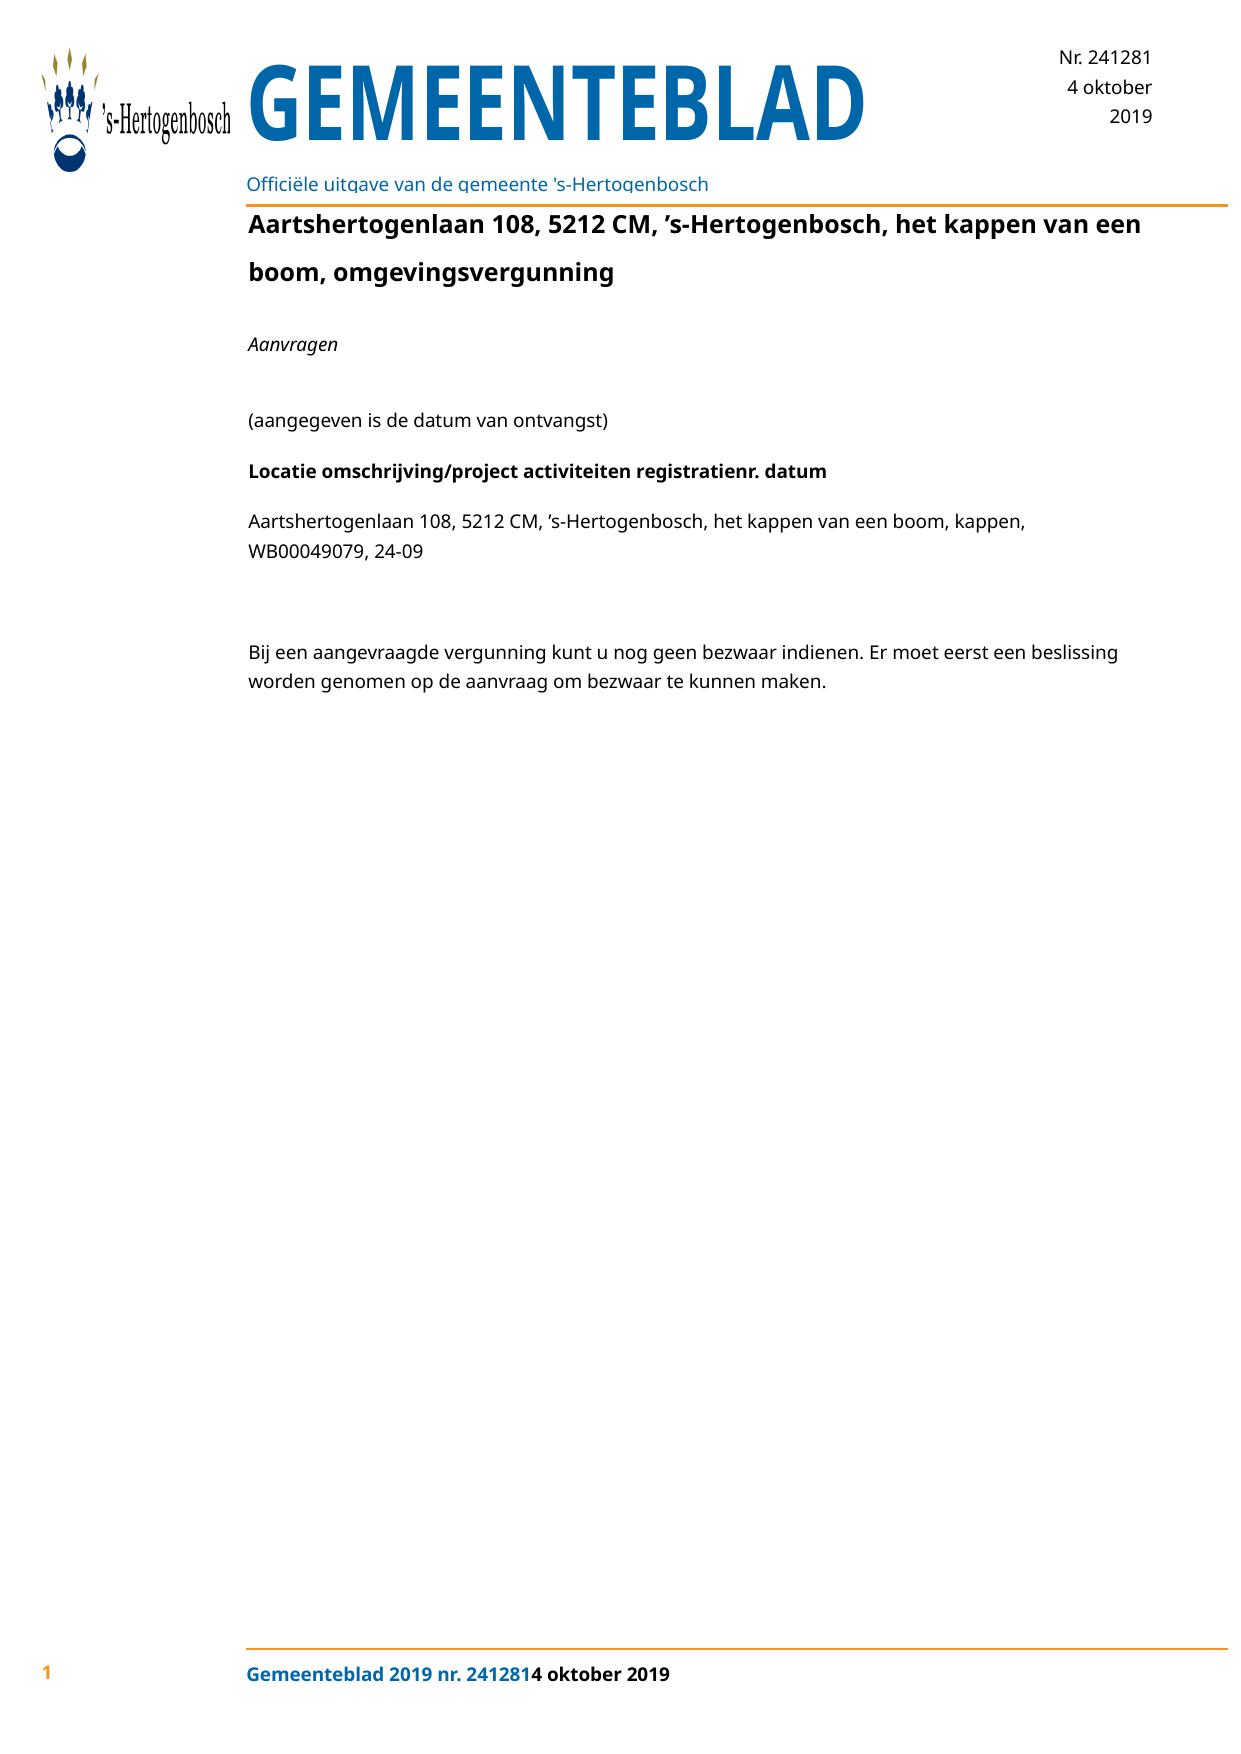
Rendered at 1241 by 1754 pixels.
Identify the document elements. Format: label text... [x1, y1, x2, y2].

text (aangegeven is de datum van ontvangst) [248, 408, 1152, 433]
picture [41, 47, 231, 172]
text Bij een aangevraagde vergunning kunt u nog geen bezwaar indienen. Er moet eerst een beslissing worden genomen op de aanvraag om bezwaar te kunnen maken. [248, 639, 1152, 694]
text Aanvragen [248, 331, 1152, 357]
text Locatie omschrijving/project activiteiten registratienr. datum [248, 458, 1152, 484]
text Aartshertogenlaan 108, 5212 CM, ’s-Hertogenbosch, het kappen van een boom, omgevingsvergunning [248, 207, 1152, 288]
text Aartshertogenlaan 108, 5212 CM, ’s-Hertogenbosch, het kappen van een boom, kappen, WB00049079, 24-09 [248, 508, 1152, 564]
